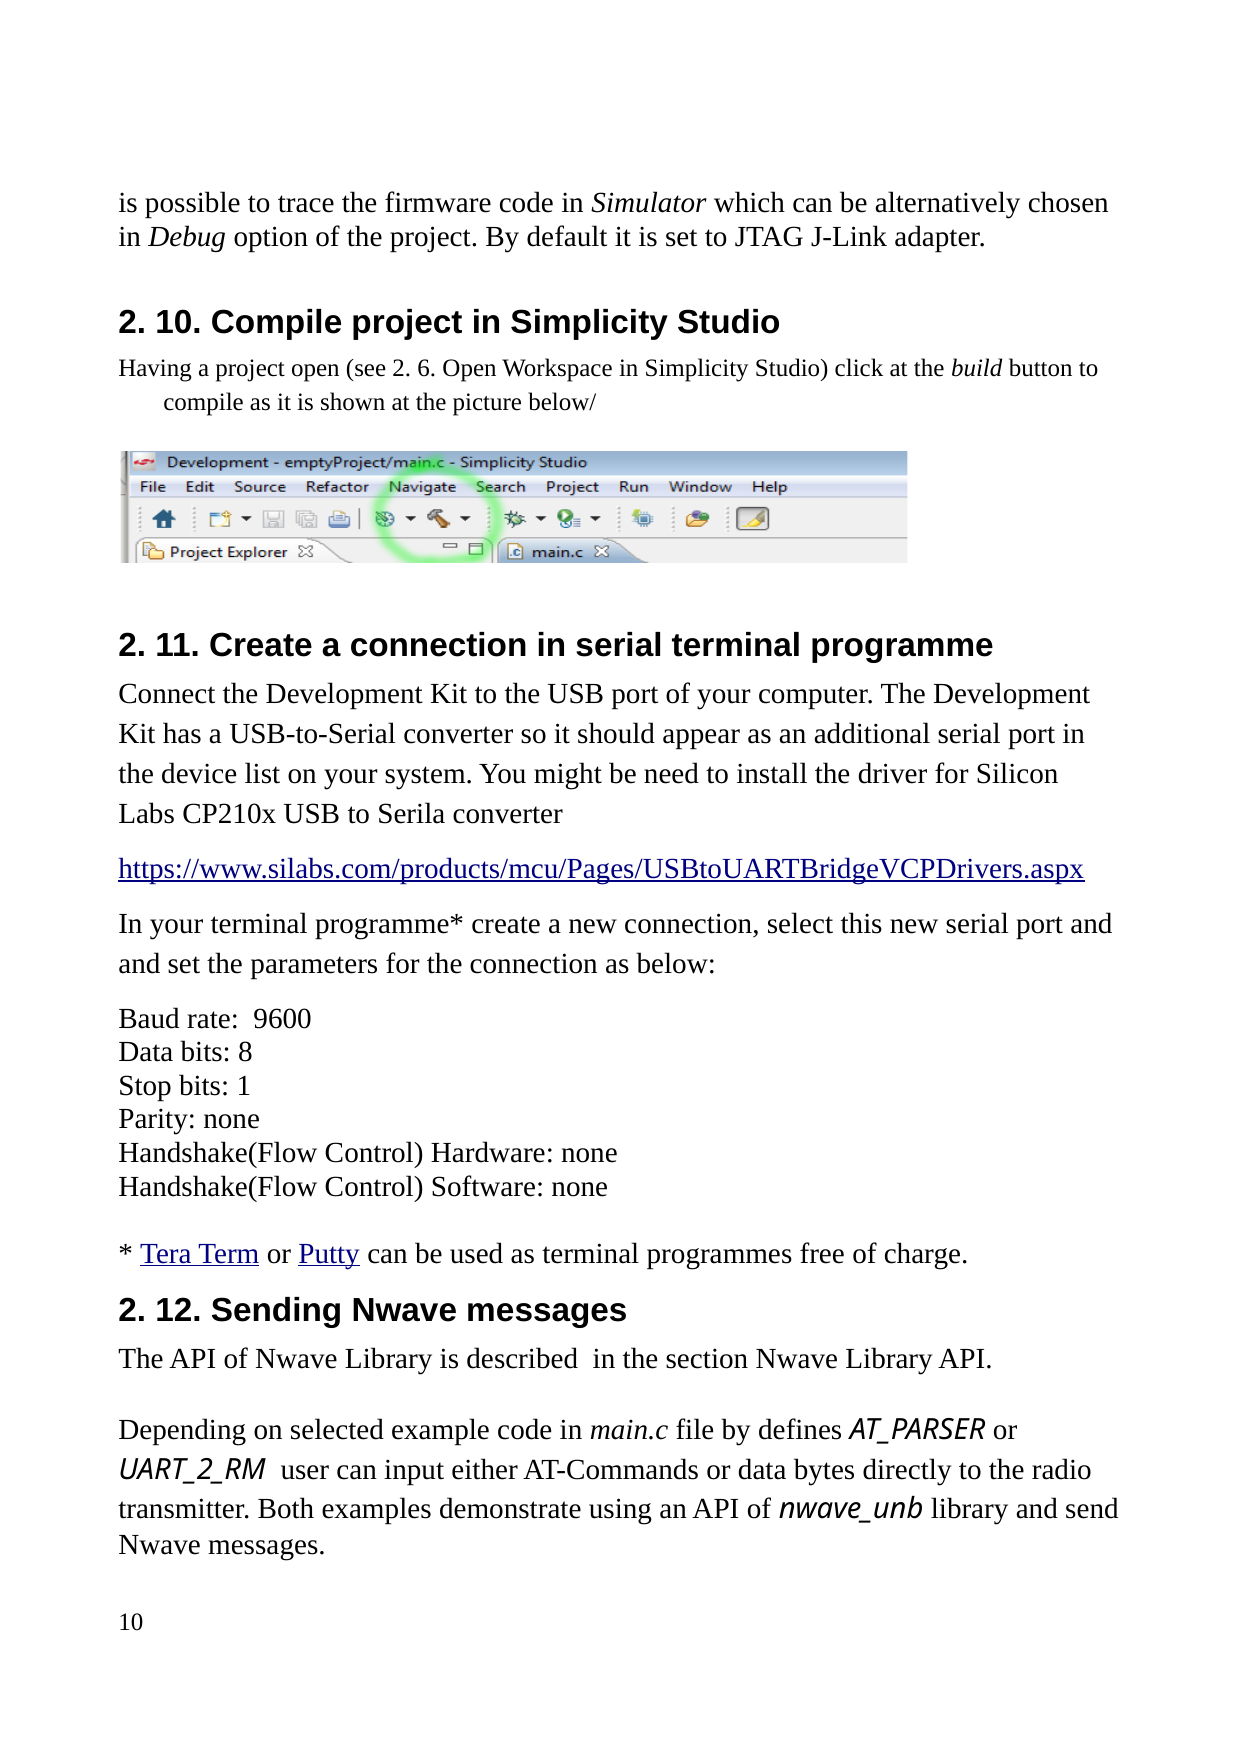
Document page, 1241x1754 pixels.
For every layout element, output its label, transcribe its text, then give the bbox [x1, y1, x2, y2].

subtitle 2. 11. Create a connection in serial terminal programme [118, 625, 1122, 663]
list Parity: none [118, 1102, 1122, 1135]
picture [120, 451, 908, 563]
list In your terminal programme* create a new connection, select this new serial port and and set the parameters for the connection as below: [118, 906, 1122, 980]
list Baud rate: 9600 [118, 1001, 1122, 1034]
list The API of Nwave Library is described in the section Nwave Library API. [118, 1341, 1122, 1375]
list https://www.silabs.com/products/mcu/Pages/USBtoUARTBridgeVCPDrivers.aspx [118, 851, 1122, 885]
subtitle 2. 12. Sending Nwave messages [118, 1290, 1122, 1329]
list Depending on selected example code in main.c file by defines AT_PARSER or UART_2_RM user can input either AT-Commands or data bytes directly to the radio transmitter. Both examples demonstrate using an API of nwave_unb library and send Nwave messages. [118, 1408, 1122, 1561]
list Having a project open (see 2. 6. Open Workspace in Simplicity Studio) click at the build button to compile as it is shown at the picture below/ [118, 353, 1122, 416]
list Handshake(Flow Control) Hardware: none [118, 1135, 1122, 1169]
list is possible to trace the firmware code in Simulator which can be alternatively chosen in Debug option of the project. By default it is set to JTAG J-Link adapter. [118, 185, 1122, 252]
list Handshake(Flow Control) Software: none [118, 1169, 1122, 1202]
list Connect the Development Kit to the USB port of your computer. The Development Kit has a USB-to-Serial converter so it should appear as an additional serial port in the device list on your system. You might be need to install the driver for Silicon Labs CP210x USB to Serila converter [118, 676, 1122, 830]
list Data bits: 8 [118, 1034, 1122, 1068]
list Stop bits: 1 [118, 1068, 1122, 1102]
list * Tera Term or Putty can be used as terminal programmes free of charge. [118, 1236, 1122, 1269]
subtitle 2. 10. Compile project in Simplicity Studio [118, 302, 1122, 340]
